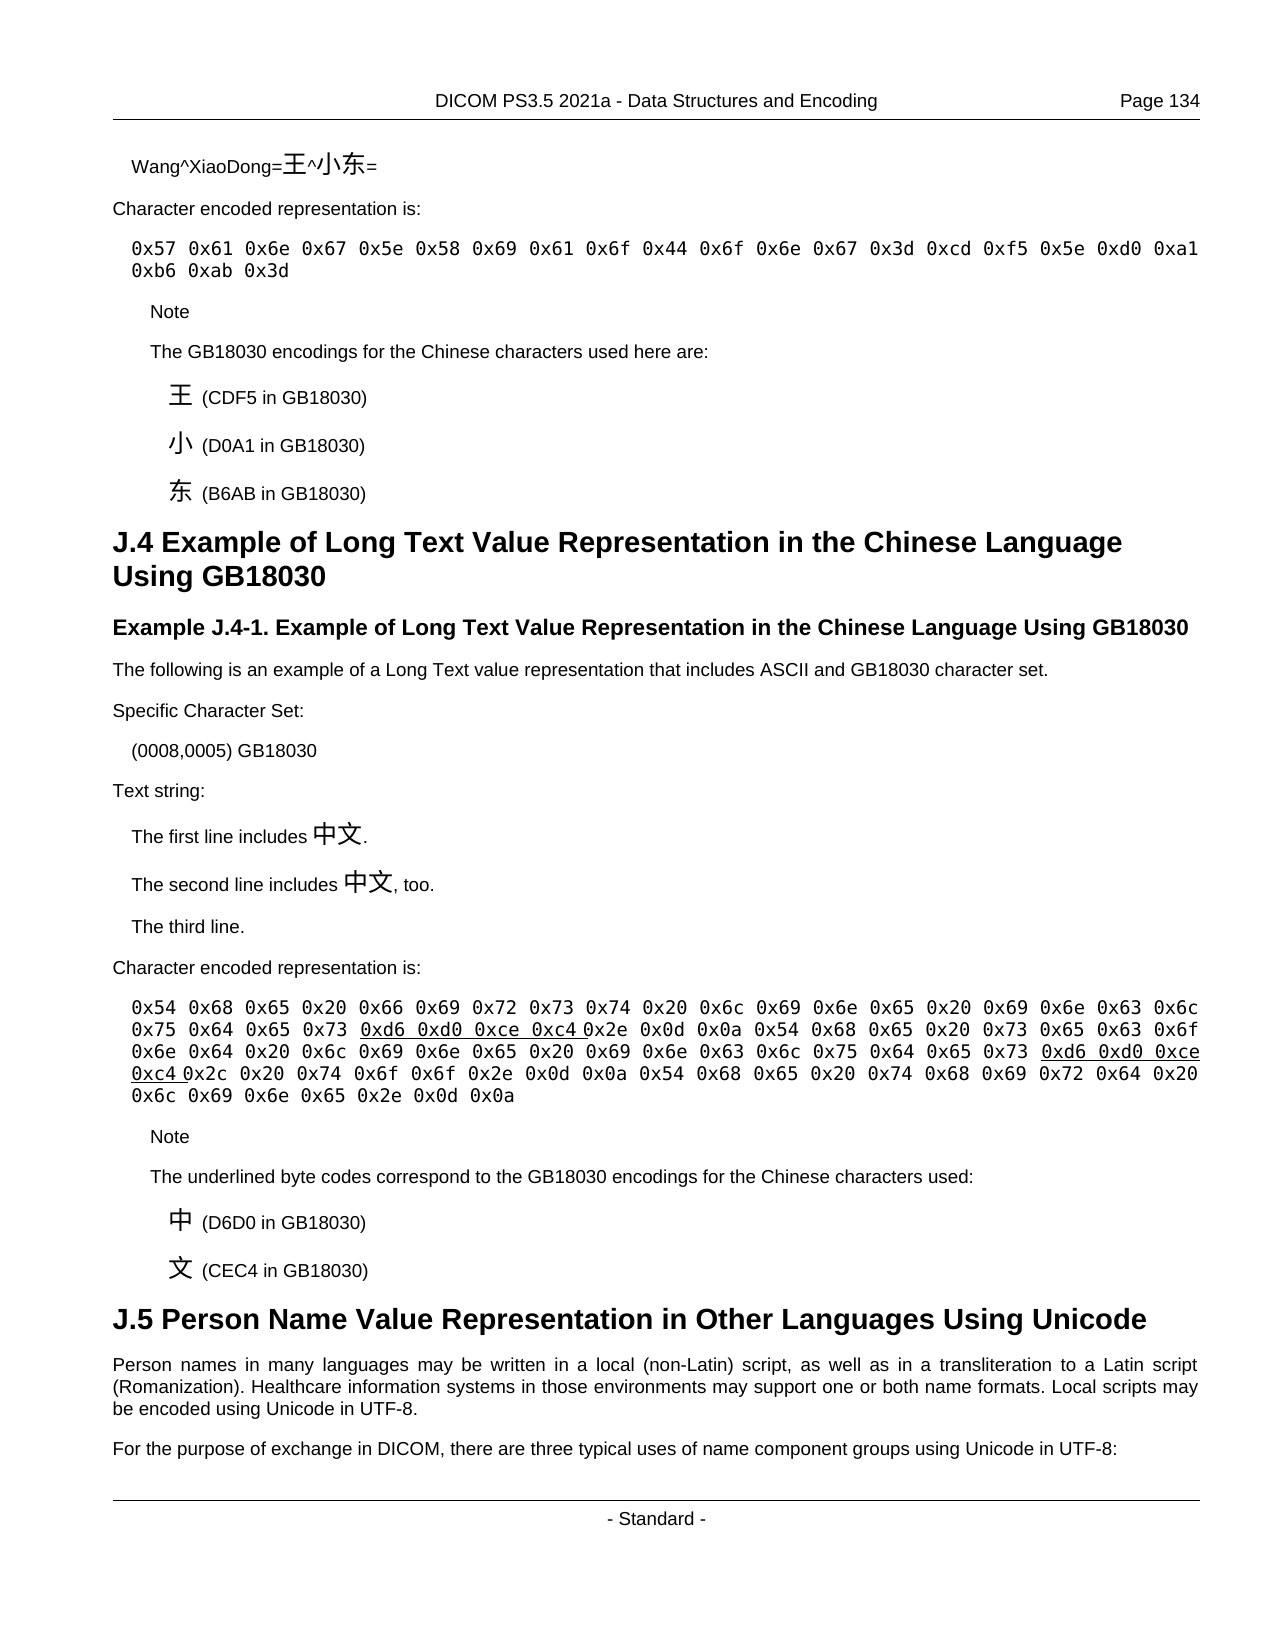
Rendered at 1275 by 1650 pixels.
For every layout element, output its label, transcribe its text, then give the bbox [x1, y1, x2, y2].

text 中 (D6D0 in GB18030) [169, 1206, 1162, 1235]
text The third line. [131, 916, 1200, 938]
text 0x57 0x61 0x6e 0x67 0x5e 0x58 0x69 0x61 0x6f 0x44 0x6f 0x6e 0x67 0x3d 0xcd 0xf5 0x5e 0xd0 0xa1 0xb6 0xab 0x3d [131, 238, 1200, 282]
text 东 (B6AB in GB18030) [169, 477, 1162, 506]
text The GB18030 encodings for the Chinese characters used here are: [150, 341, 1162, 363]
text Note [150, 1126, 1162, 1147]
text 0x54 0x68 0x65 0x20 0x66 0x69 0x72 0x73 0x74 0x20 0x6c 0x69 0x6e 0x65 0x20 0x69 0x6e 0x63 0x6c 0x75 0x64 0x65 0x73 0xd6 0xd0 0xce 0xc4 0x2e 0x0d 0x0a 0x54 0x68 0x65 0x20 0x73 0x65 0x63 0x6f 0x6e 0x64 0x20 0x6c 0x69 0x6e 0x65 0x20 0x69 0x6e 0x63 0x6c 0x75 0x64 0x65 0x73 0xd6 0xd0 0xce 0xc4 0x2c 0x20 0x74 0x6f 0x6f 0x2e 0x0d 0x0a 0x54 0x68 0x65 0x20 0x74 0x68 0x69 0x72 0x64 0x20 0x6c 0x69 0x6e 0x65 0x2e 0x0d 0x0a [131, 997, 1200, 1107]
text Note [150, 301, 1162, 322]
text Specific Character Set: [112, 699, 1200, 721]
text Character encoded representation is: [112, 198, 1200, 219]
text The second line includes 中文, too. [131, 868, 1200, 898]
text 小 (D0A1 in GB18030) [169, 429, 1162, 458]
text Text string: [112, 780, 1200, 802]
text Person names in many languages may be written in a local (non-Latin) script, as well as in a transliteration to a Latin script (Romanization). Healthcare information systems in those environments may support one or both name formats. Local scripts may be encoded using Unicode in UTF-8. [112, 1354, 1200, 1419]
text The underlined byte codes correspond to the GB18030 encodings for the Chinese characters used: [150, 1166, 1162, 1187]
text Character encoded representation is: [112, 957, 1200, 978]
text Example J.4-1. Example of Long Text Value Representation in the Chinese Language Using GB18030 [112, 615, 1200, 641]
text J.5 Person Name Value Representation in Other Languages Using Unicode [112, 1302, 1200, 1336]
text The first line includes 中文. [131, 821, 1200, 850]
text Wang^XiaoDong=王^小东= [131, 150, 1200, 179]
text For the purpose of exchange in DICOM, there are three typical uses of name component groups using Unicode in UTF-8: [112, 1438, 1200, 1459]
text 文 (CEC4 in GB18030) [169, 1254, 1162, 1283]
text J.4 Example of Long Text Value Representation in the Chinese Language Using GB18030 [112, 525, 1200, 592]
text (0008,0005) GB18030 [131, 740, 1200, 761]
text 王 (CDF5 in GB18030) [169, 381, 1162, 411]
text The following is an example of a Long Text value representation that includes ASCII and GB18030 character set. [112, 659, 1200, 681]
